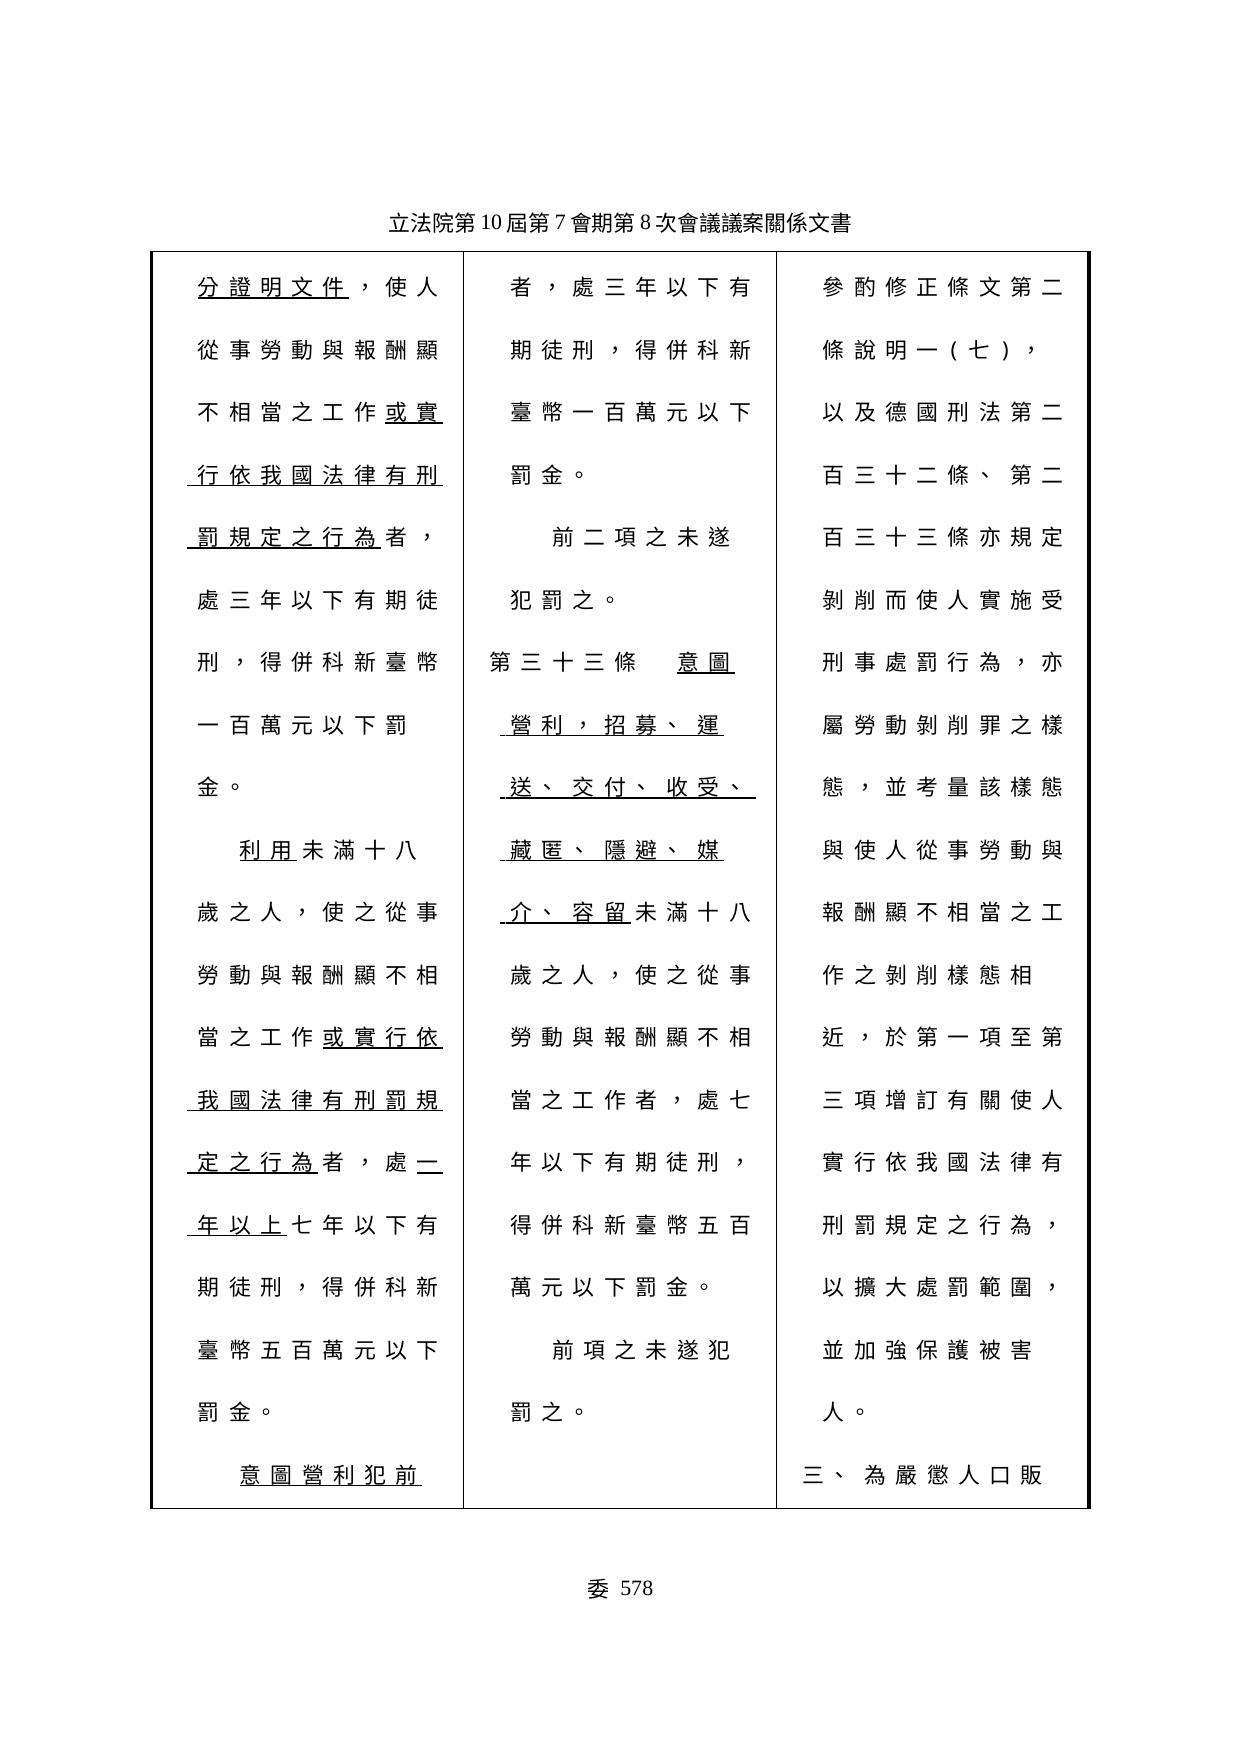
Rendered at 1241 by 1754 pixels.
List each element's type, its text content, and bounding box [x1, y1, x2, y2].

table_cell 分證明文件，使人從事勞動與報酬顯不相當之工作或實行依我國法律有刑罰規定之行為者，處三年以下有期徒刑，得併科新臺幣一百萬元以下罰金。 利用未滿十八歲之人，使之從事勞動與報酬顯不相當之工作或實行依我國法律有刑罰規定之行為者，處一年以上七年以下有期徒刑，得併科新臺幣五百萬元以下罰金。 意圖營利犯前 [153, 252, 463, 1508]
table_cell 參酌修正條文第二條說明一(七)，以及德國刑法第二百三十二條、第二百三十三條亦規定剝削而使人實施受刑事處罰行為，亦屬勞動剝削罪之樣態，並考量該樣態與使人從事勞動與報酬顯不相當之工作之剝削樣態相近，於第一項至第三項增訂有關使人實行依我國法律有刑罰規定之行為，以擴大處罰範圍，並加強保護被害人。 三、為嚴懲人口販 [777, 252, 1087, 1508]
table_cell 者，處三年以下有期徒刑，得併科新臺幣一百萬元以下罰金。 前二項之未遂犯罰之。 第三十三條 意圖營利，招募、運送、交付、收受、藏匿、隱避、媒介、容留未滿十八歲之人，使之從事勞動與報酬顯不相當之工作者，處七年以下有期徒刑，得併科新臺幣五百萬元以下罰金。 前項之未遂犯罰之。 [464, 252, 776, 1508]
